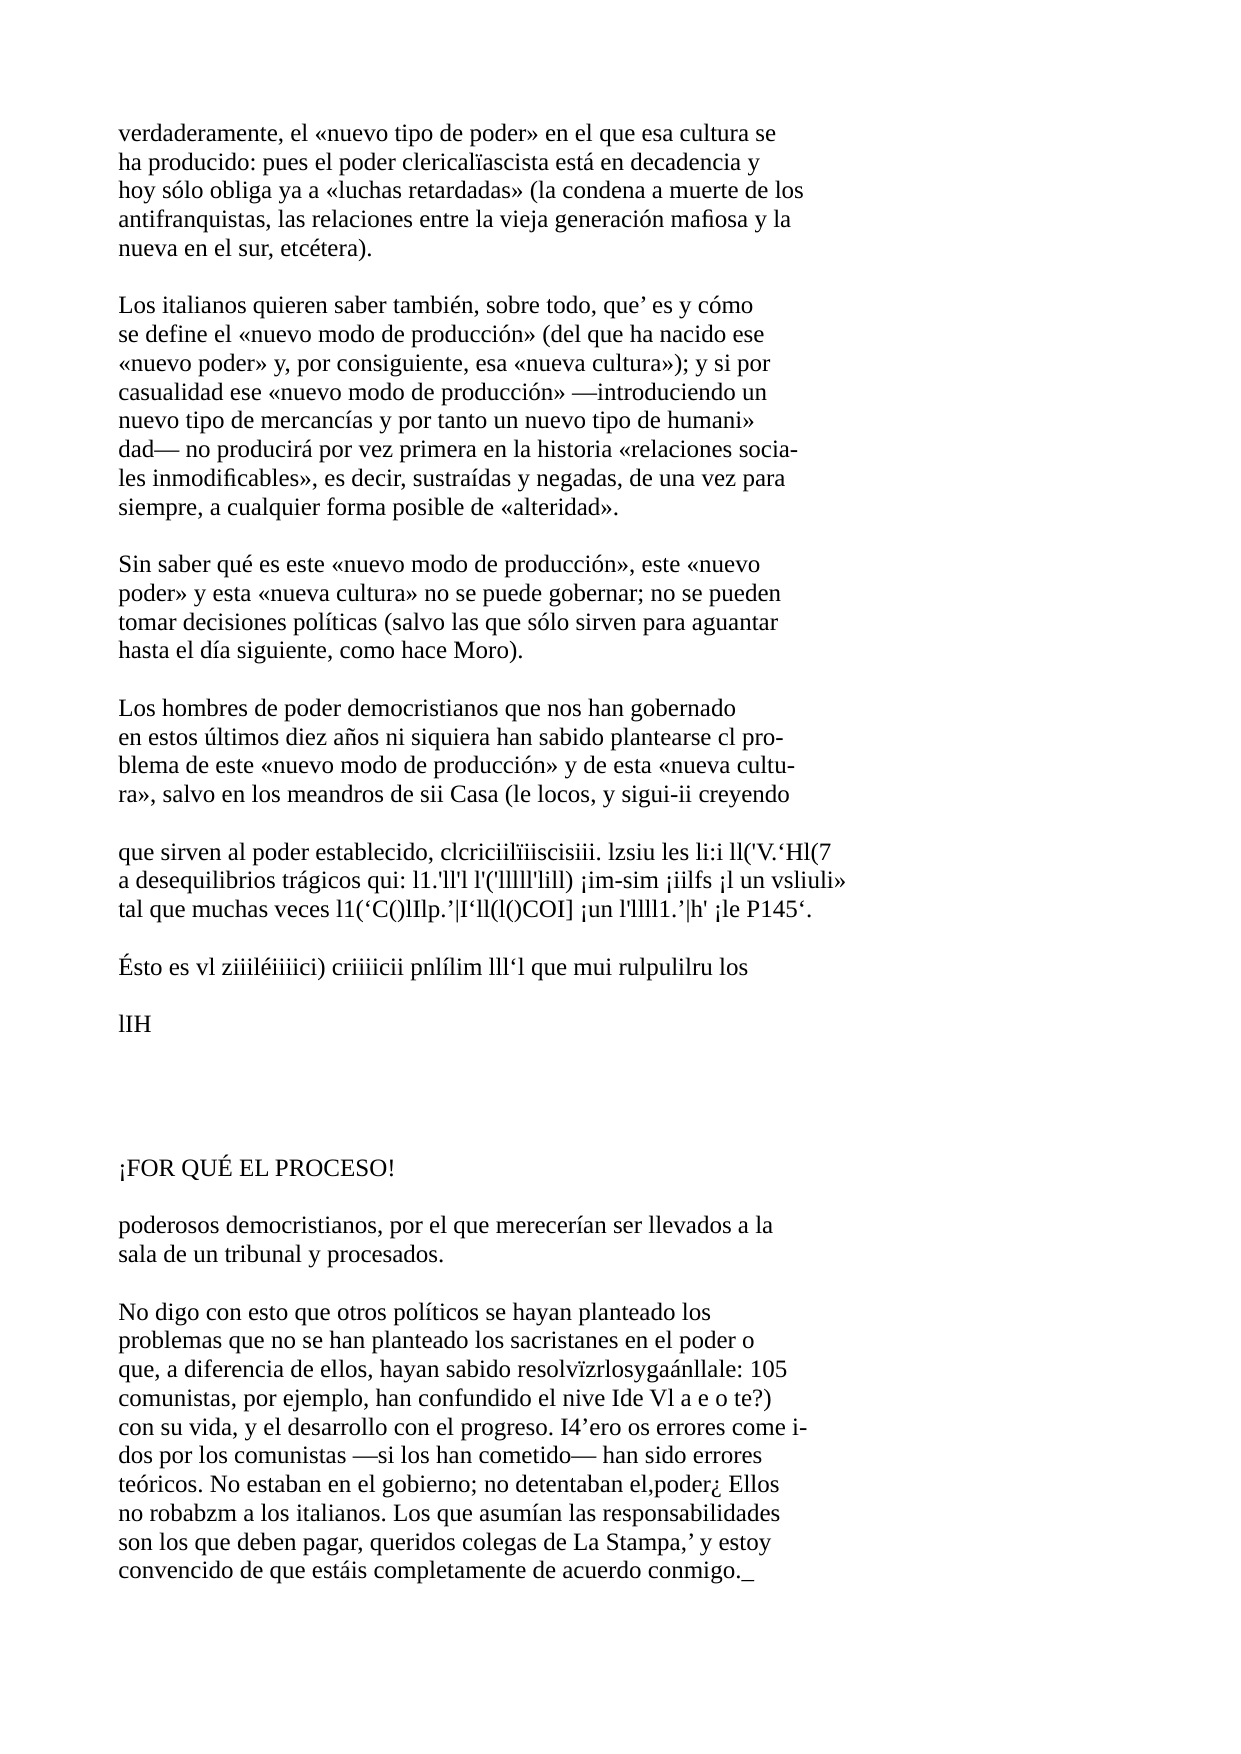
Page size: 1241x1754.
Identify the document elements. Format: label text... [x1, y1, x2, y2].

text dad— no producirá por vez primera en la historia «relaciones socia- [118, 434, 1122, 463]
text se define el «nuevo modo de producción» (del que ha nacido ese [118, 319, 1122, 348]
text sala de un tribunal y procesados. [118, 1239, 1122, 1268]
text siempre, a cualquier forma posible de «alteridad». [118, 492, 1122, 521]
text tal que muchas veces l1(‘C()lIlp.’|I‘ll(l()COI] ¡un l'llll1.’|h' ¡le P145‘. [118, 894, 1122, 923]
text dos por los comunistas —si los han cometido— han sido errores [118, 1441, 1122, 1469]
text hoy sólo obliga ya a «luchas retardadas» (la condena a muerte de los [118, 176, 1122, 204]
text con su vida, y el desarrollo con el progreso. I4’ero os errores come i- [118, 1412, 1122, 1441]
text Sin saber qué es este «nuevo modo de producción», este «nuevo [118, 549, 1122, 578]
text ¡FOR QUÉ EL PROCESO! [118, 1153, 1122, 1182]
text convencido de que estáis completamente de acuerdo conmigo._ [118, 1556, 1122, 1584]
text poder» y esta «nueva cultura» no se puede gobernar; no se pueden [118, 578, 1122, 607]
text Los italianos quieren saber también, sobre todo, que’ es y cómo [118, 291, 1122, 319]
text les inmodiﬁcables», es decir, sustraídas y negadas, de una vez para [118, 463, 1122, 492]
text en estos últimos diez años ni siquiera han sabido plantearse cl pro- [118, 722, 1122, 751]
text nuevo tipo de mercancías y por tanto un nuevo tipo de humani» [118, 406, 1122, 434]
text no robabzm a los italianos. Los que asumían las responsabilidades [118, 1498, 1122, 1527]
text blema de este «nuevo modo de producción» y de esta «nueva cultu- [118, 751, 1122, 779]
text son los que deben pagar, queridos colegas de La Stampa,’ y estoy [118, 1527, 1122, 1556]
text que sirven al poder establecido, clcriciilïiiscisiii. lzsiu les li:i ll('V.‘Hl(7 [118, 837, 1122, 866]
text ra», salvo en los meandros de sii Casa (le locos, y sigui-ii creyendo [118, 779, 1122, 808]
text verdaderamente, el «nuevo tipo de poder» en el que esa cultura se [118, 118, 1122, 147]
text No digo con esto que otros políticos se hayan planteado los [118, 1297, 1122, 1326]
text poderosos democristianos, por el que merecerían ser llevados a la [118, 1211, 1122, 1239]
text teóricos. No estaban en el gobierno; no detentaban el,poder¿ Ellos [118, 1469, 1122, 1498]
text lIH [118, 1009, 1122, 1038]
text nueva en el sur, etcétera). [118, 233, 1122, 262]
text que, a diferencia de ellos, hayan sabido resolvïzrlosygaánllale: 105 [118, 1354, 1122, 1383]
text comunistas, por ejemplo, han confundido el nive Ide Vl a e o te?) [118, 1383, 1122, 1412]
text Los hombres de poder democristianos que nos han gobernado [118, 693, 1122, 722]
text problemas que no se han planteado los sacristanes en el poder o [118, 1326, 1122, 1354]
text ha producido: pues el poder clericalïascista está en decadencia y [118, 147, 1122, 176]
text tomar decisiones políticas (salvo las que sólo sirven para aguantar [118, 607, 1122, 636]
text casualidad ese «nuevo modo de producción» —introduciendo un [118, 377, 1122, 406]
text hasta el día siguiente, como hace Moro). [118, 636, 1122, 664]
text antifranquistas, las relaciones entre la vieja generación maﬁosa y la [118, 204, 1122, 233]
text Ésto es vl ziiiléiiiici) criiiicii pnlílim lll‘l que mui rulpulilru los [118, 952, 1122, 981]
text «nuevo poder» y, por consiguiente, esa «nueva cultura»); y si por [118, 348, 1122, 377]
text a desequilibrios trágicos qui: l1.'ll'l l'('lllll'lill) ¡im-sim ¡iilfs ¡l un vsliuli» [118, 866, 1122, 894]
